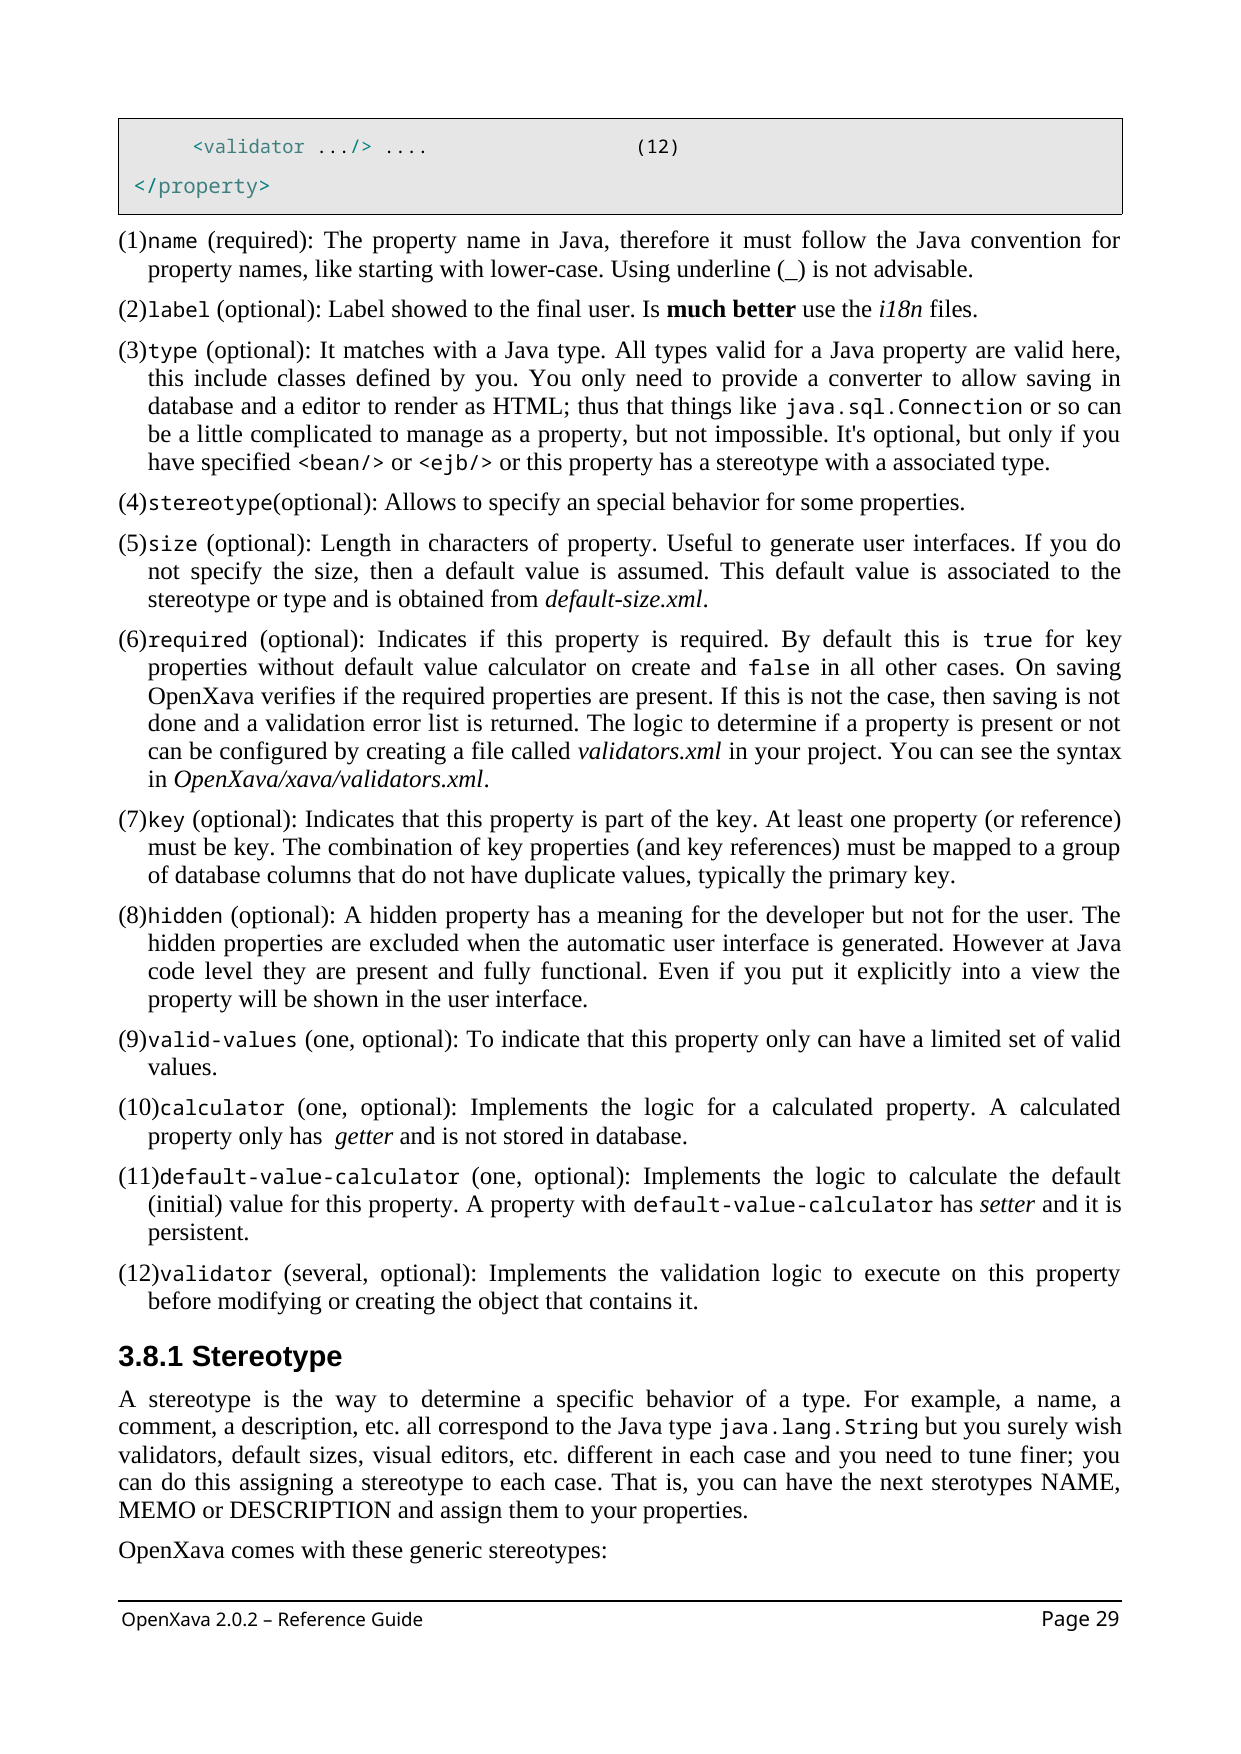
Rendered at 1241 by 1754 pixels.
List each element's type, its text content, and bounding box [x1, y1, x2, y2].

list label (optional): Label showed to the final user. Is much better use the i18n files. [118, 295, 1122, 323]
list name (required): The property name in Java, therefore it must follow the Java convention for property names, like starting with lower-case. Using underline (_) is not advisable. [118, 227, 1122, 283]
text A stereotype is the way to determine a specific behavior of a type. For example, a name, a comment, a description, etc. all correspond to the Java type java.lang.String but you surely wish validators, default sizes, visual editors, etc. different in each case and you need to tune finer; you can do this assigning a stereotype to each case. That is, you can have the next sterotypes NAME, MEMO or DESCRIPTION and assign them to your properties. [118, 1385, 1122, 1524]
list validator (several, optional): Implements the validation logic to execute on this property before modifying or creating the object that contains it. [118, 1259, 1122, 1314]
text </property> [119, 156, 1122, 214]
list key (optional): Indicates that this property is part of the key. At least one property (or reference) must be key. The combination of key properties (and key references) must be mapped to a group of database columns that do not have duplicate values, typically the primary key. [118, 805, 1122, 889]
list hidden (optional): A hidden property has a meaning for the developer but not for the user. The hidden properties are excluded when the automatic user interface is generated. However at Java code level they are present and fully functional. Even if you put it explicitly into a view the property will be shown in the user interface. [118, 901, 1122, 1013]
text OpenXava comes with these generic stereotypes: [118, 1536, 1122, 1564]
list size (optional): Length in characters of property. Useful to generate user interfaces. If you do not specify the size, then a default value is assumed. This default value is associated to the stereotype or type and is obtained from default-size.xml. [118, 529, 1122, 613]
subtitle Stereotype [118, 1339, 1122, 1372]
list stereotype(optional): Allows to specify an special behavior for some properties. [118, 488, 1122, 517]
list default-value-calculator (one, optional): Implements the logic to calculate the default (initial) value for this property. A property with default-value-calculator has setter and it is persistent. [118, 1162, 1122, 1246]
list required (optional): Indicates if this property is required. By default this is true for key properties without default value calculator on create and false in all other cases. On saving OpenXava verifies if the required properties are present. If this is not the case, then saving is not done and a validation error list is returned. The logic to determine if a property is present or not can be configured by creating a file called validators.xml in your project. You can see the syntax in OpenXava/xava/validators.xml. [118, 625, 1122, 793]
list type (optional): It matches with a Java type. All types valid for a Java property are valid here, this include classes defined by you. You only need to provide a converter to allow saving in database and a editor to render as HTML; thus that things like java.sql.Connection or so can be a little complicated to manage as a property, but not impossible. It's optional, but only if you have specified <bean/> or <ejb/> or this property has a stereotype with a associated type. [118, 336, 1122, 476]
text <validator .../> .... (12) [119, 119, 1122, 156]
list valid-values (one, optional): To indicate that this property only can have a limited set of valid values. [118, 1025, 1122, 1081]
list calculator (one, optional): Implements the logic for a calculated property. A calculated property only has getter and is not stored in database. [118, 1093, 1122, 1149]
